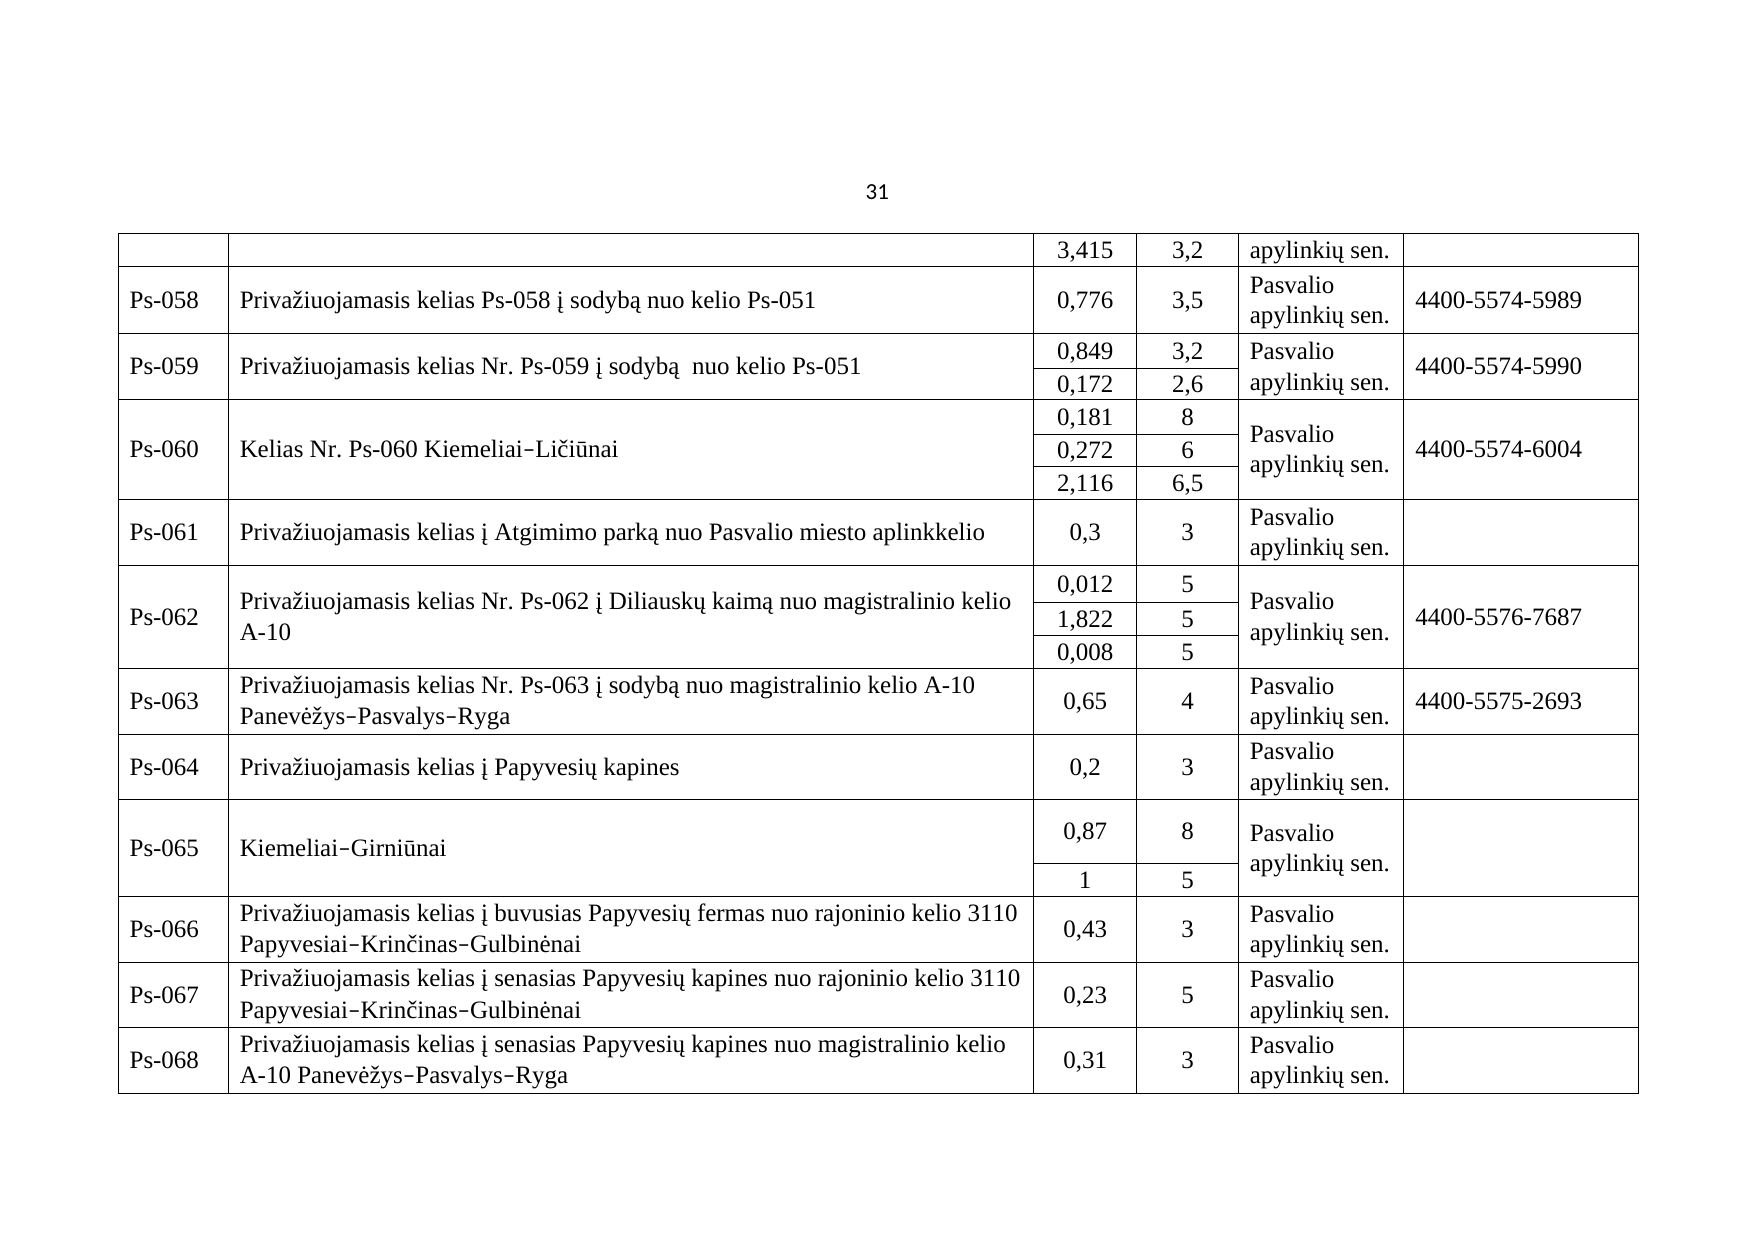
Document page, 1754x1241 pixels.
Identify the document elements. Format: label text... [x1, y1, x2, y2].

table_cell Pasvalio apylinkių sen. [1239, 669, 1403, 733]
table_cell Privažiuojamasis kelias į Atgimimo parką nuo Pasvalio miesto aplinkkelio [229, 500, 1033, 565]
table_cell 4400-5574-5989 [1404, 267, 1638, 333]
table_cell apylinkių sen. [1239, 234, 1403, 266]
table_cell Pasvalio apylinkių sen. [1239, 566, 1403, 668]
table_cell Privažiuojamasis kelias į senasias Papyvesių kapines nuo rajoninio kelio 3110 Papyvesiai–Krinčinas–Gulbinėnai [229, 963, 1033, 1027]
table_cell Pasvalio apylinkių sen. [1239, 334, 1403, 399]
table_cell Pasvalio apylinkių sen. [1239, 800, 1403, 896]
table_cell Privažiuojamasis kelias į buvusias Papyvesių fermas nuo rajoninio kelio 3110 Papyvesiai–Krinčinas–Gulbinėnai [229, 897, 1033, 962]
table_cell 3 [1137, 500, 1238, 565]
table_cell 5 [1137, 603, 1238, 635]
table_cell [1404, 897, 1638, 962]
table_cell 8 [1137, 800, 1238, 863]
table_cell 0,23 [1034, 963, 1136, 1027]
table_cell Pasvalio apylinkių sen. [1239, 735, 1403, 799]
table_cell Kelias Nr. Ps-060 Kiemeliai–Ličiūnai [229, 400, 1033, 499]
table_cell 0,012 [1034, 566, 1136, 602]
table_cell [1404, 234, 1638, 266]
table_cell 0,43 [1034, 897, 1136, 962]
table_cell Privažiuojamasis kelias Nr. Ps-063 į sodybą nuo magistralinio kelio A-10 Panevėžys–Pasvalys–Ryga [229, 669, 1033, 733]
table_cell 6 [1137, 435, 1238, 466]
table_cell 4 [1137, 669, 1238, 733]
table_cell 3,415 [1034, 234, 1136, 266]
table_cell Kiemeliai–Girniūnai [229, 800, 1033, 896]
table_cell 3 [1137, 735, 1238, 799]
table_cell [1404, 735, 1638, 799]
table_cell 4400-5574-5990 [1404, 334, 1638, 399]
table_cell Ps-063 [119, 669, 228, 733]
table_cell [119, 234, 228, 266]
table_cell Ps-068 [119, 1028, 228, 1093]
table_cell Ps-067 [119, 963, 228, 1027]
table_cell 1 [1034, 864, 1136, 896]
table_cell Ps-060 [119, 400, 228, 499]
table_cell [229, 234, 1033, 266]
table_cell 0,008 [1034, 636, 1136, 668]
table_cell 4400-5576-7687 [1404, 566, 1638, 668]
table_cell Pasvalio apylinkių sen. [1239, 963, 1403, 1027]
table_cell [1404, 500, 1638, 565]
table_cell Privažiuojamasis kelias Nr. Ps-059 į sodybą nuo kelio Ps-051 [229, 334, 1033, 399]
table_cell 5 [1137, 566, 1238, 602]
table_cell [1404, 800, 1638, 896]
table_cell 2,6 [1137, 369, 1238, 399]
table_cell Pasvalio apylinkių sen. [1239, 1028, 1403, 1093]
table_cell 5 [1137, 864, 1238, 896]
table_cell Ps-058 [119, 267, 228, 333]
table_cell 0,2 [1034, 735, 1136, 799]
table_cell Ps-061 [119, 500, 228, 565]
table_cell 0,181 [1034, 400, 1136, 433]
table_cell 1,822 [1034, 603, 1136, 635]
table_cell 4400-5574-6004 [1404, 400, 1638, 499]
table_cell Ps-065 [119, 800, 228, 896]
table_cell 3,2 [1137, 334, 1238, 368]
table_cell 3,2 [1137, 234, 1238, 266]
table_cell Privažiuojamasis kelias Nr. Ps-062 į Diliauskų kaimą nuo magistralinio kelio A-10 [229, 566, 1033, 668]
table_cell 0,849 [1034, 334, 1136, 368]
table_cell 0,65 [1034, 669, 1136, 733]
table_cell 3,5 [1137, 267, 1238, 333]
table_cell Ps-064 [119, 735, 228, 799]
table_cell 0,172 [1034, 369, 1136, 399]
table_cell Pasvalio apylinkių sen. [1239, 500, 1403, 565]
table_cell 3 [1137, 897, 1238, 962]
table_cell Pasvalio apylinkių sen. [1239, 400, 1403, 499]
table_cell 0,272 [1034, 435, 1136, 466]
table_cell 0,87 [1034, 800, 1136, 863]
table_cell 3 [1137, 1028, 1238, 1093]
table_cell 5 [1137, 636, 1238, 668]
table_cell Privažiuojamasis kelias į Papyvesių kapines [229, 735, 1033, 799]
table_cell 5 [1137, 963, 1238, 1027]
table_cell 0,3 [1034, 500, 1136, 565]
table_cell 8 [1137, 400, 1238, 433]
table_cell 0,31 [1034, 1028, 1136, 1093]
table_cell Privažiuojamasis kelias į senasias Papyvesių kapines nuo magistralinio kelio A-10 Panevėžys–Pasvalys–Ryga [229, 1028, 1033, 1093]
table_cell 2,116 [1034, 467, 1136, 499]
table_cell 0,776 [1034, 267, 1136, 333]
table_cell Ps-062 [119, 566, 228, 668]
table_cell 4400-5575-2693 [1404, 669, 1638, 733]
table_cell [1404, 963, 1638, 1027]
table_cell Pasvalio apylinkių sen. [1239, 267, 1403, 333]
table_cell Ps-066 [119, 897, 228, 962]
table_cell Pasvalio apylinkių sen. [1239, 897, 1403, 962]
table_cell Privažiuojamasis kelias Ps-058 į sodybą nuo kelio Ps-051 [229, 267, 1033, 333]
table_cell [1404, 1028, 1638, 1093]
table_cell 6,5 [1137, 467, 1238, 499]
table_cell Ps-059 [119, 334, 228, 399]
